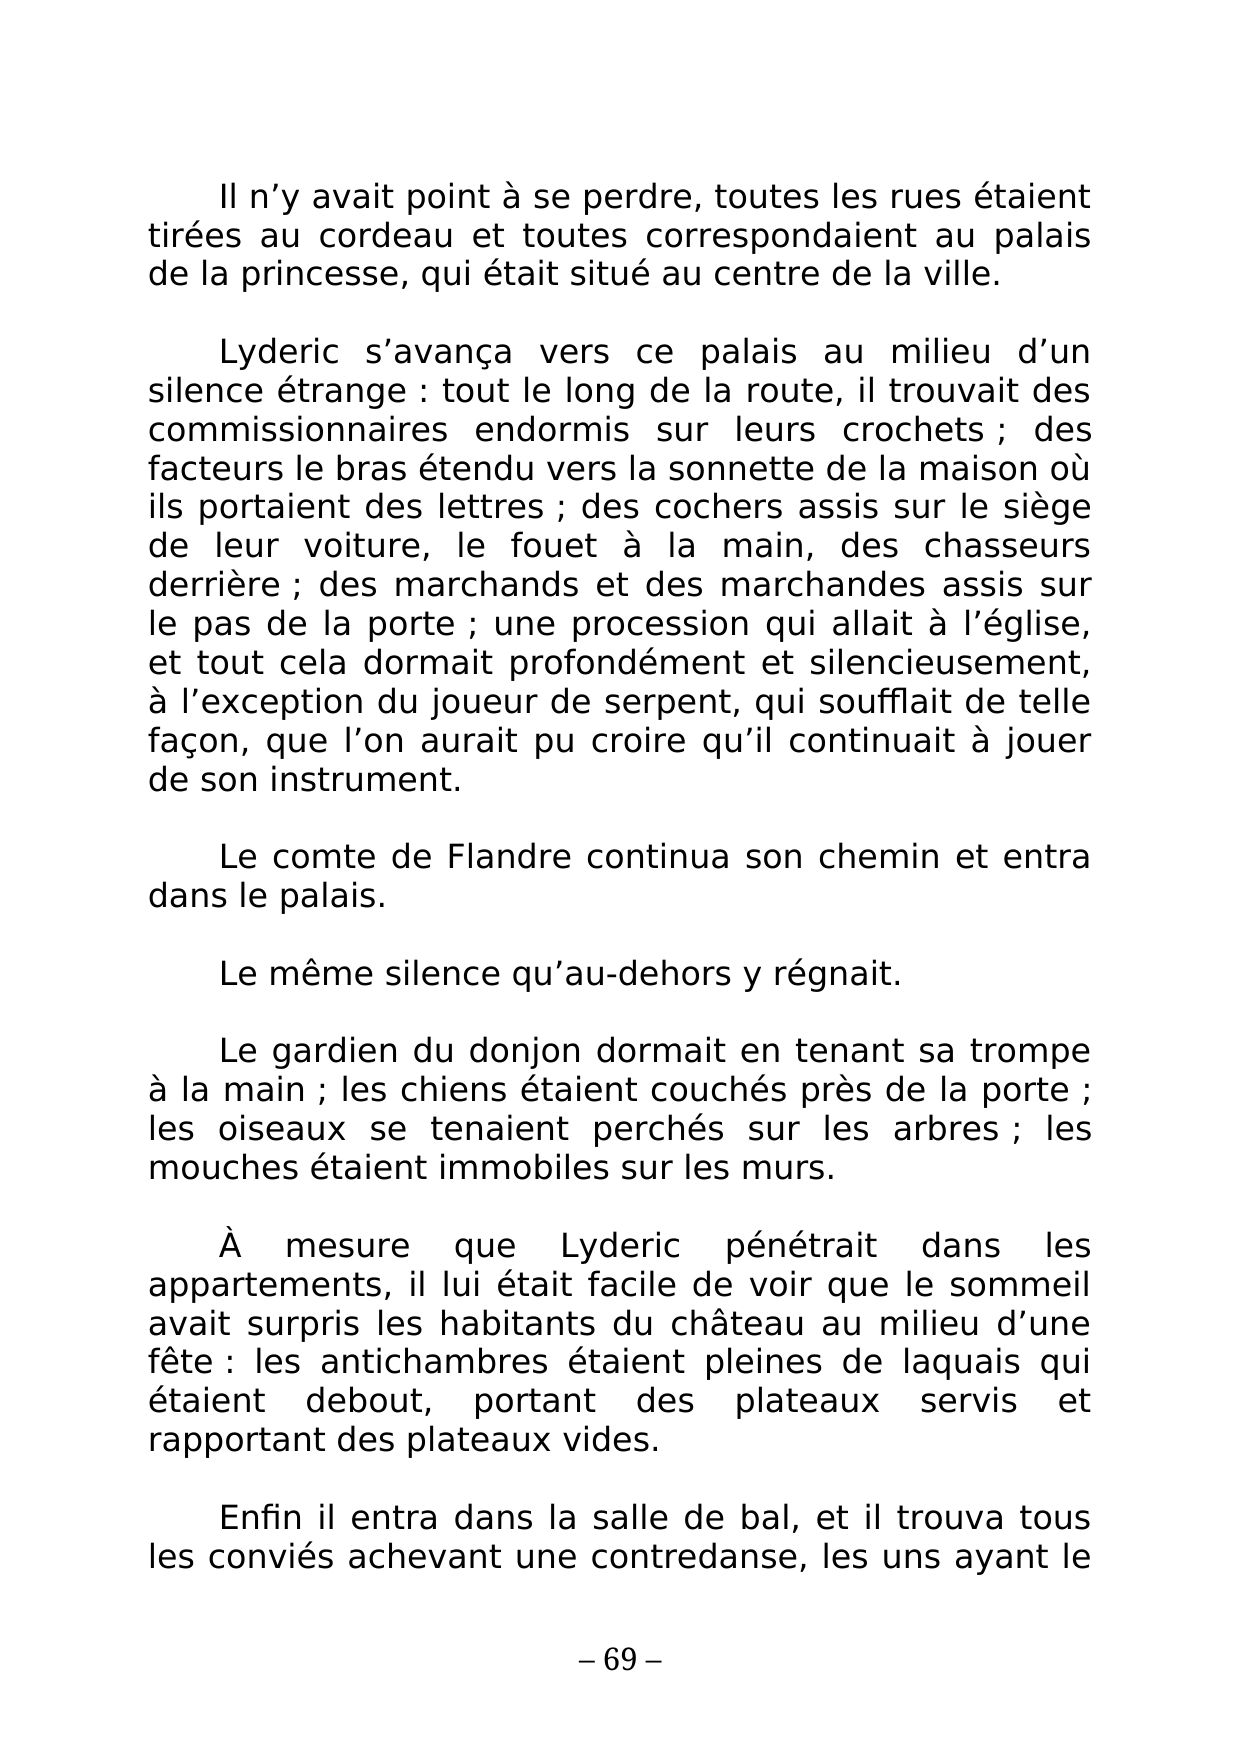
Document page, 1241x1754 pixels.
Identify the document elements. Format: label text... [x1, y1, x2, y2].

text Le gardien du donjon dormait en tenant sa trompe à la main ; les chiens étaient couchés près de la porte ; les oiseaux se tenaient perchés sur les arbres ; les mouches étaient immobiles sur les murs. [148, 1032, 1092, 1187]
text Enfin il entra dans la salle de bal, et il trouva tous les conviés achevant une contredanse, les uns ayant le [148, 1498, 1092, 1576]
text Le même silence qu’au-dehors y régnait. [148, 954, 1092, 993]
text Il n’y avait point à se perdre, toutes les rues étaient tirées au cordeau et toutes correspondaient au palais de la princesse, qui était situé au centre de la ville. [148, 177, 1092, 294]
text À mesure que Lyderic pénétrait dans les appartements, il lui était facile de voir que le sommeil avait surpris les habitants du château au milieu d’une fête : les antichambres étaient pleines de laquais qui étaient debout, portant des plateaux servis et rapportant des plateaux vides. [148, 1226, 1092, 1459]
text Le comte de Flandre continua son chemin et entra dans le palais. [148, 838, 1092, 915]
text Lyderic s’avança vers ce palais au milieu d’un silence étrange : tout le long de la route, il trouvait des commissionnaires endormis sur leurs crochets ; des facteurs le bras étendu vers la sonnette de la maison où ils portaient des lettres ; des cochers assis sur le siège de leur voiture, le fouet à la main, des chasseurs derrière ; des marchands et des marchandes assis sur le pas de la porte ; une procession qui allait à l’église, et tout cela dormait profondément et silencieusement, à l’exception du joueur de serpent, qui soufflait de telle façon, que l’on aurait pu croire qu’il continuait à jouer de son instrument. [148, 333, 1092, 799]
